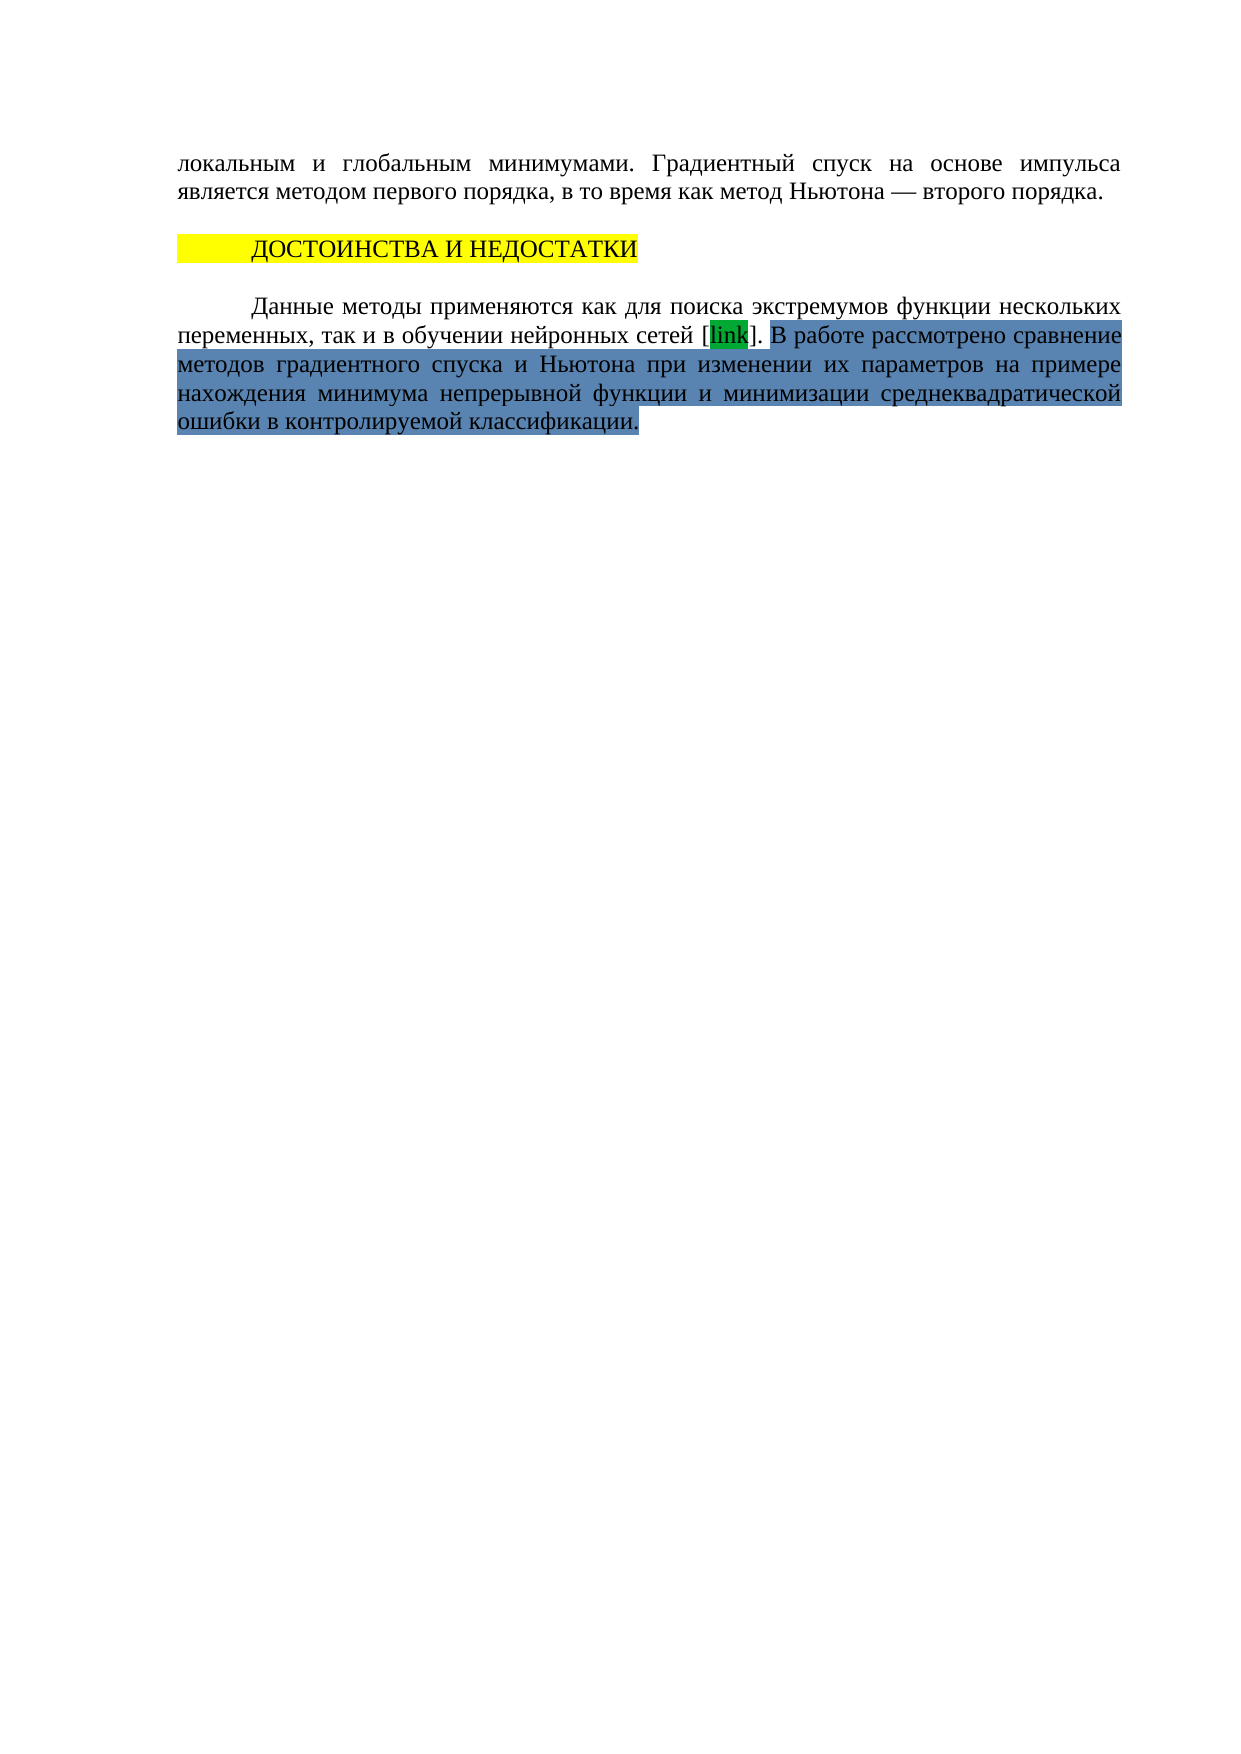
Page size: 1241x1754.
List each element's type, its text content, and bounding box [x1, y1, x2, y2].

list локальным и глобальным минимумами. Градиентный спуск на основе импульса является методом первого порядка, в то время как метод Ньютона — второго порядка. [177, 148, 1122, 205]
list Данные методы применяются как для поиска экстремумов функции нескольких переменных, так и в обучении нейронных сетей [link]. В работе рассмотрено сравнение методов градиентного спуска и Ньютона при изменении их параметров на примере нахождения минимума непрерывной функции и минимизации среднеквадратической ошибки в контролируемой классификации. [177, 291, 1122, 435]
list ДОСТОИНСТВА И НЕДОСТАТКИ [177, 234, 1122, 263]
